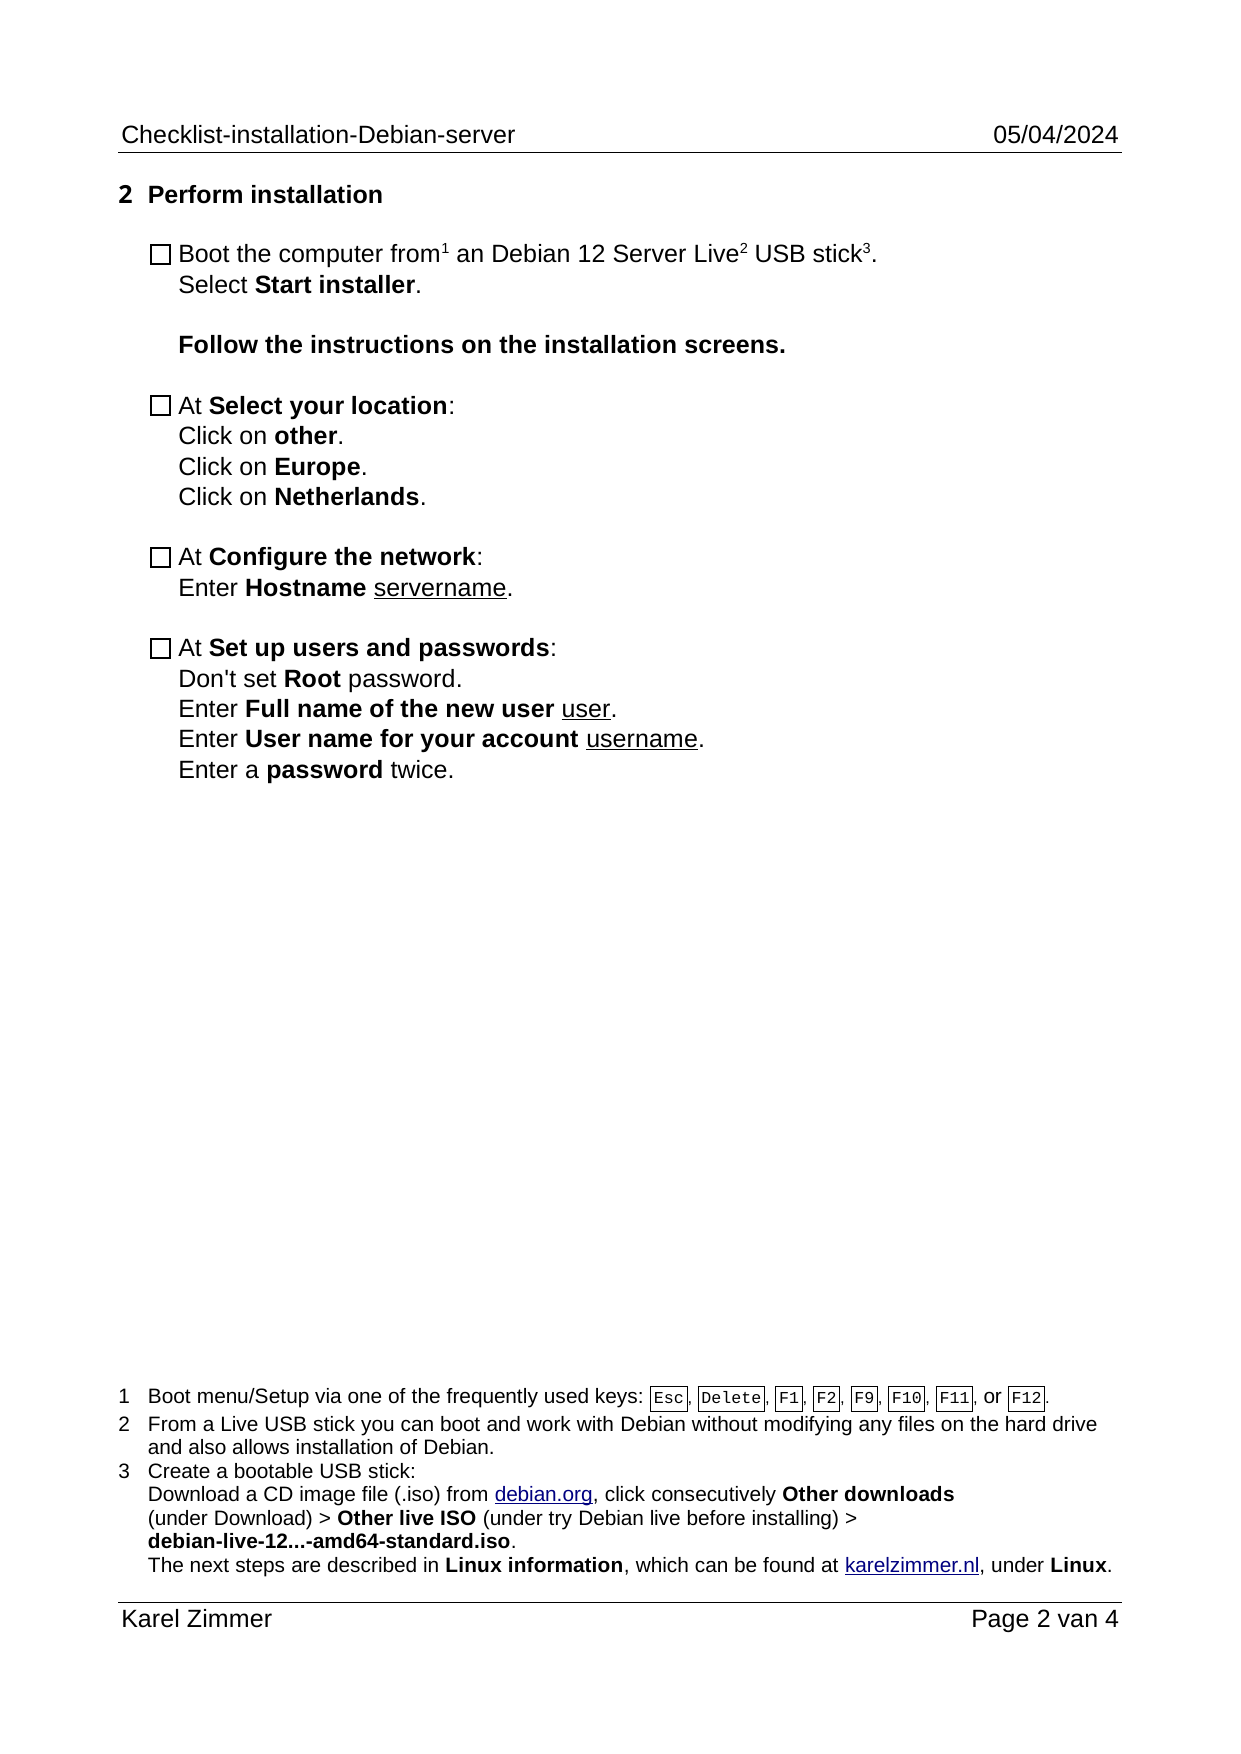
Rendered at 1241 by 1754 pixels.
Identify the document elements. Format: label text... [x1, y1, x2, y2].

table_cell [124, 391, 142, 421]
table_cell Enter a password twice. [177, 754, 1122, 785]
table_cell At Configure the network: [177, 542, 1122, 572]
table_cell Don't set Root password. [177, 664, 1122, 694]
table_cell [142, 482, 177, 512]
table_cell [142, 300, 177, 330]
table_cell [124, 421, 142, 451]
table_cell [142, 542, 177, 572]
table_cell At Select your location: [177, 391, 1122, 421]
table_cell [124, 694, 142, 724]
table_cell [124, 542, 142, 572]
table_cell [124, 633, 142, 663]
table_cell Enter Hostname servername. [177, 573, 1122, 603]
table_cell [124, 482, 142, 512]
table_cell [124, 573, 142, 603]
table_cell [124, 603, 142, 633]
table_header Boot the computer from an Debian 12 Server Live USB stick. [177, 239, 1122, 269]
table_cell Click on other. [177, 421, 1122, 451]
table_cell [142, 451, 177, 482]
table_cell Click on Netherlands. [177, 482, 1122, 512]
table_cell [142, 633, 177, 663]
table_cell [124, 300, 142, 330]
table_cell [177, 300, 1122, 330]
table_cell [124, 360, 142, 391]
table_cell [124, 754, 142, 785]
table_cell Follow the instructions on the installation screens. [177, 330, 1122, 360]
table_cell [142, 360, 177, 391]
table_cell [124, 269, 142, 300]
table_cell [124, 451, 142, 482]
table_cell [124, 512, 142, 542]
table_cell [142, 330, 177, 360]
table_cell Enter Full name of the new user USER. [177, 694, 1122, 724]
table_cell [142, 512, 177, 542]
table_cell [142, 421, 177, 451]
table_cell [124, 724, 142, 754]
table_cell [142, 724, 177, 754]
table_cell [177, 360, 1122, 391]
table_cell [142, 664, 177, 694]
table_cell [177, 512, 1122, 542]
table_cell Click on Europe. [177, 451, 1122, 482]
table_cell [142, 391, 177, 421]
table_header [142, 239, 177, 269]
list Perform installation [118, 177, 1122, 211]
table_cell [124, 330, 142, 360]
table_cell [142, 269, 177, 300]
table_cell [142, 573, 177, 603]
table_cell Select Start installer. [177, 269, 1122, 300]
table_header [124, 239, 142, 269]
table_cell [124, 664, 142, 694]
table_cell [177, 603, 1122, 633]
table_cell Enter User name for your account USERname. [177, 724, 1122, 754]
table_cell [142, 694, 177, 724]
table_cell [142, 754, 177, 785]
table_cell At Set up users and passwords: [177, 633, 1122, 663]
table_cell [142, 603, 177, 633]
